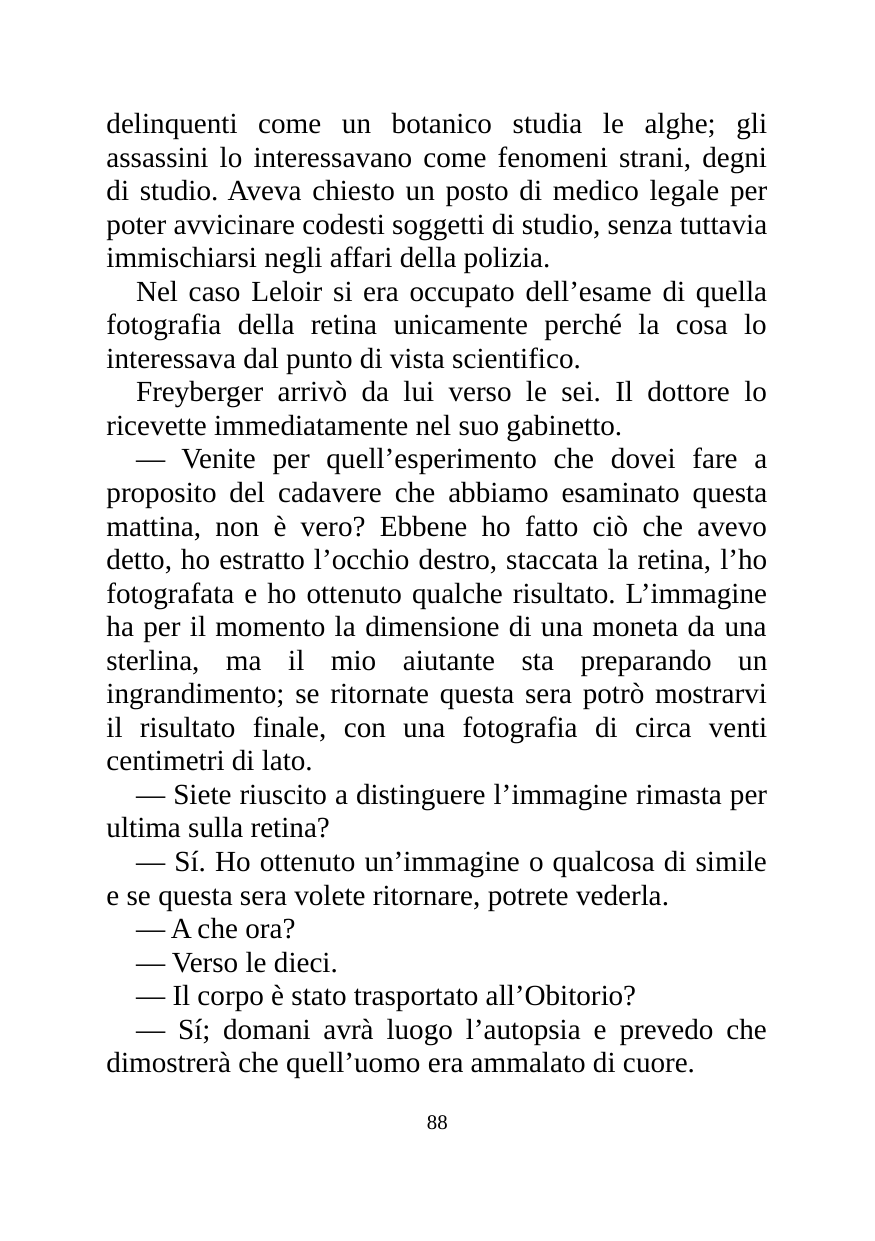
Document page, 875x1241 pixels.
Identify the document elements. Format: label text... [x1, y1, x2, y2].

text — Verso le dieci. [106, 945, 768, 978]
text Nel caso Leloir si era occupato dell’esame di quella fotografia della retina unicamente perché la cosa lo interessava dal punto di vista scientifico. [106, 274, 768, 374]
text — Siete riuscito a distinguere l’immagine rimasta per ultima sulla retina? [106, 777, 768, 844]
text Freyberger arrivò da lui verso le sei. Il dottore lo ricevette immediatamente nel suo gabinetto. [106, 374, 768, 442]
text delinquenti come un botanico studia le alghe; gli assassini lo interessavano come fenomeni strani, degni di studio. Aveva chiesto un posto di medico legale per poter avvicinare codesti soggetti di studio, senza tuttavia immischiarsi negli affari della polizia. [106, 106, 768, 274]
text — Sí. Ho ottenuto un’immagine o qualcosa di simile e se questa sera volete ritornare, potrete vederla. [106, 844, 768, 911]
text — Venite per quell’esperimento che dovei fare a proposito del cadavere che abbiamo esaminato questa mattina, non è vero? Ebbene ho fatto ciò che avevo detto, ho estratto l’occhio destro, staccata la retina, l’ho fotografata e ho ottenuto qualche risultato. L’immagine ha per il momento la dimensione di una moneta da una sterlina, ma il mio aiutante sta preparando un ingrandimento; se ritornate questa sera potrò mostrarvi il risultato finale, con una fotografia di circa venti centimetri di lato. [106, 442, 768, 777]
text — Sí; domani avrà luogo l’autopsia e prevedo che dimostrerà che quell’uomo era ammalato di cuore. [106, 1012, 768, 1079]
text — A che ora? [106, 911, 768, 945]
text — Il corpo è stato trasportato all’Obitorio? [106, 978, 768, 1012]
